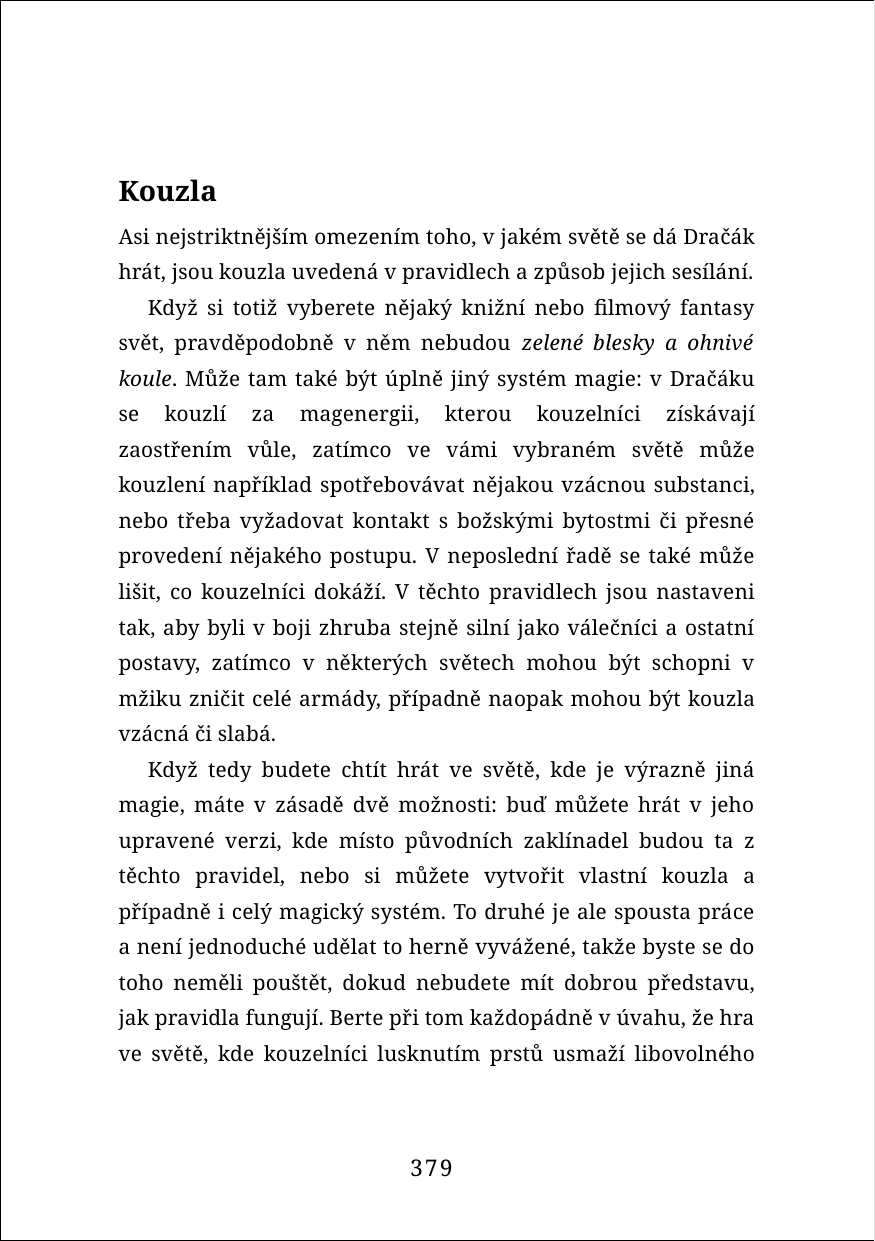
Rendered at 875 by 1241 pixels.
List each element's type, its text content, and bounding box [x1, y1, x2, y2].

subtitle Kouzla [118, 172, 756, 210]
text Asi nejstriktnějším omezením toho, v jakém světě se dá Dračák hrát, jsou kouzla uvedená v pravidlech a způsob jejich sesílání. Když si totiž vyberete nějaký knižní nebo filmový fantasy svět, pravděpodobně v něm nebudou zelené blesky a ohnivé koule. Může tam také být úplně jiný systém magie: v Dračáku se kouzlí za magenergii, kterou kouzelníci získávají zaostřením vůle, zatímco ve vámi vybraném světě může kouzlení například spotřebovávat nějakou vzácnou substanci, nebo třeba vyžadovat kontakt s božskými bytostmi či přesné provedení nějakého postupu. V neposlední řadě se také může lišit, co kouzelníci dokáží. V těchto pravidlech jsou nastaveni tak, aby byli v boji zhruba stejně silní jako válečníci a ostatní postavy, zatímco v některých světech mohou být schopni v mžiku zničit celé armády, případně naopak mohou být kouzla vzácná či slabá. Když tedy budete chtít hrát ve světě, kde je výrazně jiná magie, máte v zásadě dvě možnosti: buď můžete hrát v jeho upravené verzi, kde místo původních zaklínadel budou ta z těchto pravidel, nebo si můžete vytvořit vlastní kouzla a případně i celý magický systém. To druhé je ale spousta práce a není jednoduché udělat to herně vyvážené, takže byste se do toho neměli pouštět, dokud nebudete mít dobrou představu, jak pravidla fungují. Berte při tom každopádně v úvahu, že hra ve světě, kde kouzelníci lusknutím prstů usmaží libovolného [118, 222, 756, 1067]
